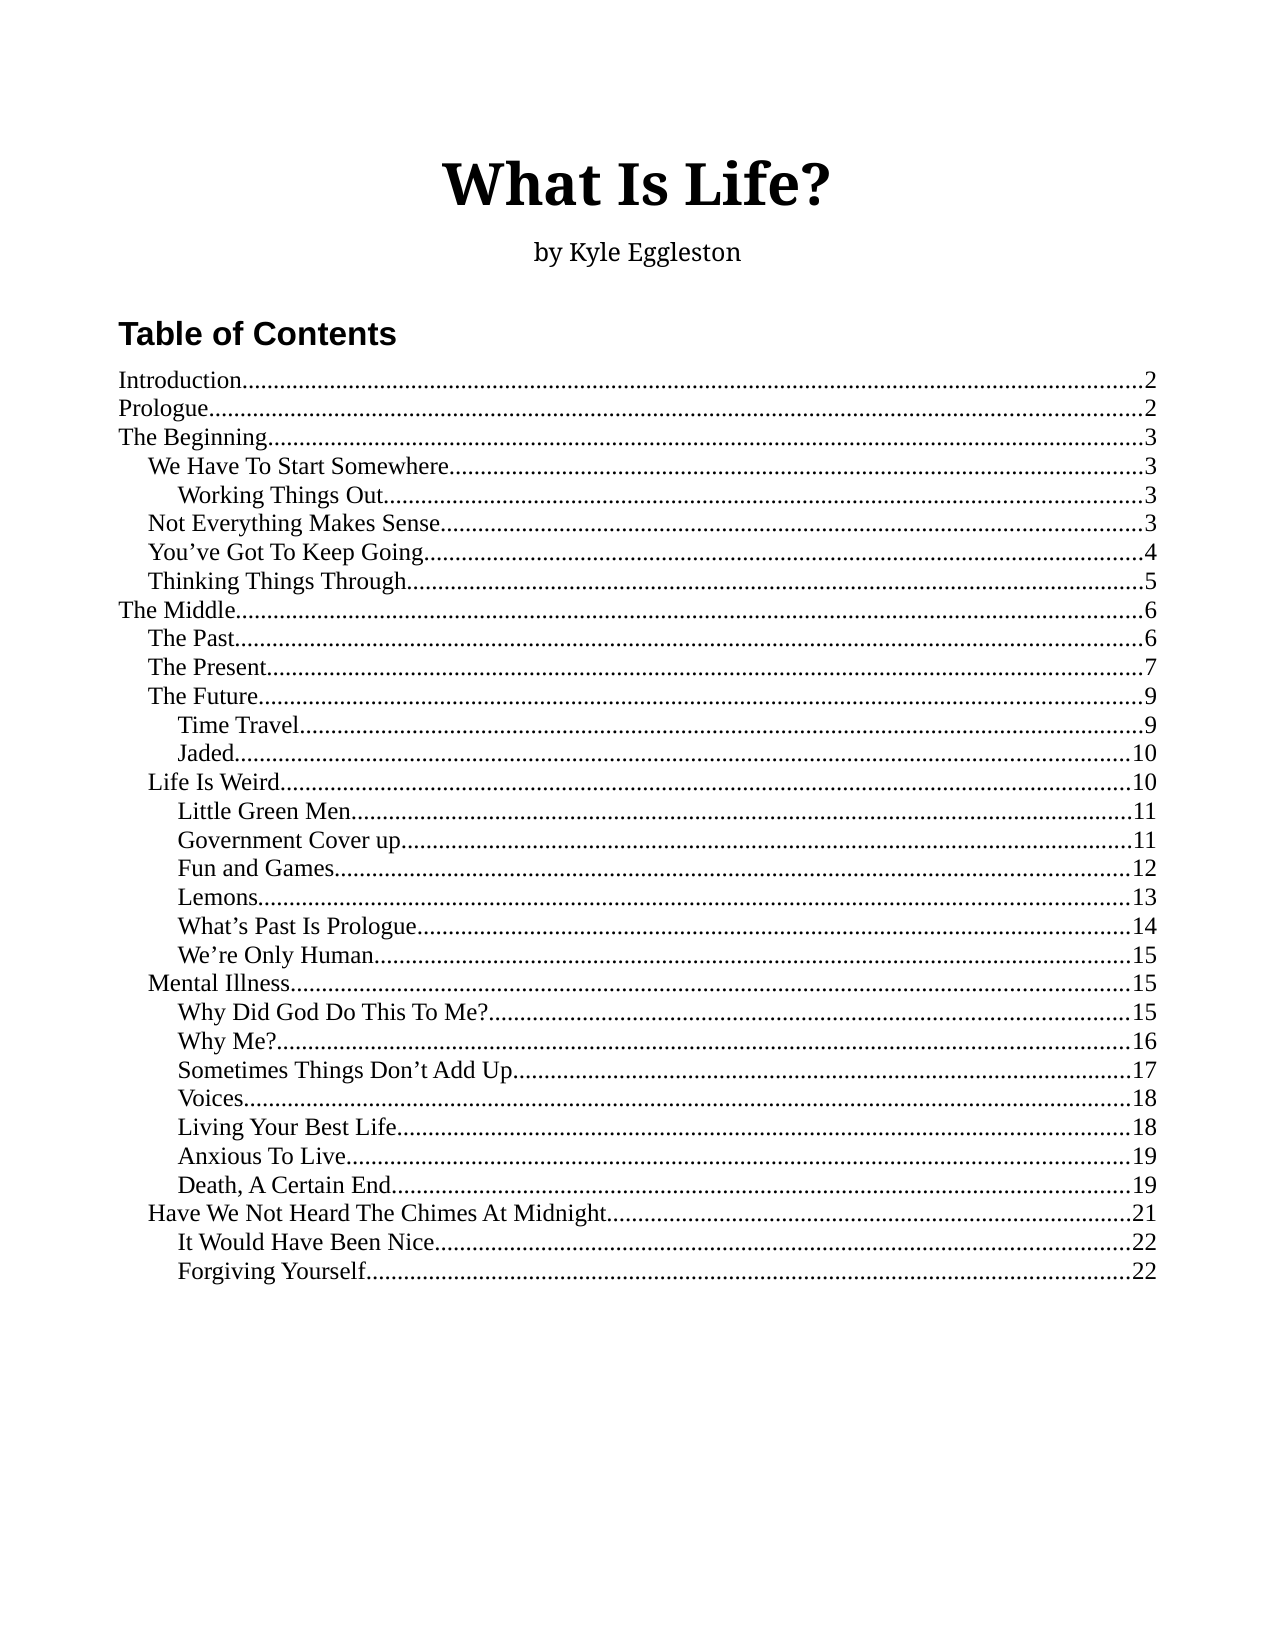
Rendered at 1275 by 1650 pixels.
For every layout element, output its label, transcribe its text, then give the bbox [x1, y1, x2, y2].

text Anxious To Live 19 [177, 1141, 1157, 1170]
text The Past 6 [148, 623, 1157, 652]
text Time Travel 9 [177, 710, 1157, 738]
text Fun and Games 12 [177, 853, 1157, 882]
text The Beginning 3 [118, 422, 1157, 451]
text Voices 18 [177, 1083, 1157, 1112]
text Have We Not Heard The Chimes At Midnight 21 [148, 1198, 1157, 1227]
text Not Everything Makes Sense 3 [148, 508, 1157, 537]
text What’s Past Is Prologue 14 [177, 911, 1157, 940]
text Death, A Certain End 19 [177, 1170, 1157, 1198]
text Thinking Things Through 5 [148, 566, 1157, 595]
title What Is Life? [118, 143, 1157, 223]
text Forgiving Yourself 22 [177, 1256, 1157, 1285]
text Life Is Weird 10 [148, 767, 1157, 796]
text The Future 9 [148, 681, 1157, 710]
text We’re Only Human 15 [177, 940, 1157, 968]
text We Have To Start Somewhere 3 [148, 451, 1157, 480]
text Living Your Best Life 18 [177, 1112, 1157, 1141]
text by Kyle Eggleston [118, 235, 1157, 269]
text Little Green Men 11 [177, 796, 1157, 825]
subtitle Table of Contents [118, 314, 1157, 352]
text It Would Have Been Nice 22 [177, 1227, 1157, 1256]
text Prologue 2 [118, 393, 1157, 422]
text Why Did God Do This To Me? 15 [177, 997, 1157, 1026]
text Lemons 13 [177, 882, 1157, 911]
text Government Cover up 11 [177, 825, 1157, 853]
text Sometimes Things Don’t Add Up 17 [177, 1055, 1157, 1083]
text Introduction 2 [118, 365, 1157, 393]
text Mental Illness 15 [148, 968, 1157, 997]
text You’ve Got To Keep Going 4 [148, 537, 1157, 566]
text Why Me? 16 [177, 1026, 1157, 1055]
text Jaded 10 [177, 738, 1157, 767]
text The Middle 6 [118, 595, 1157, 623]
text The Present 7 [148, 652, 1157, 681]
text Working Things Out 3 [177, 480, 1157, 508]
